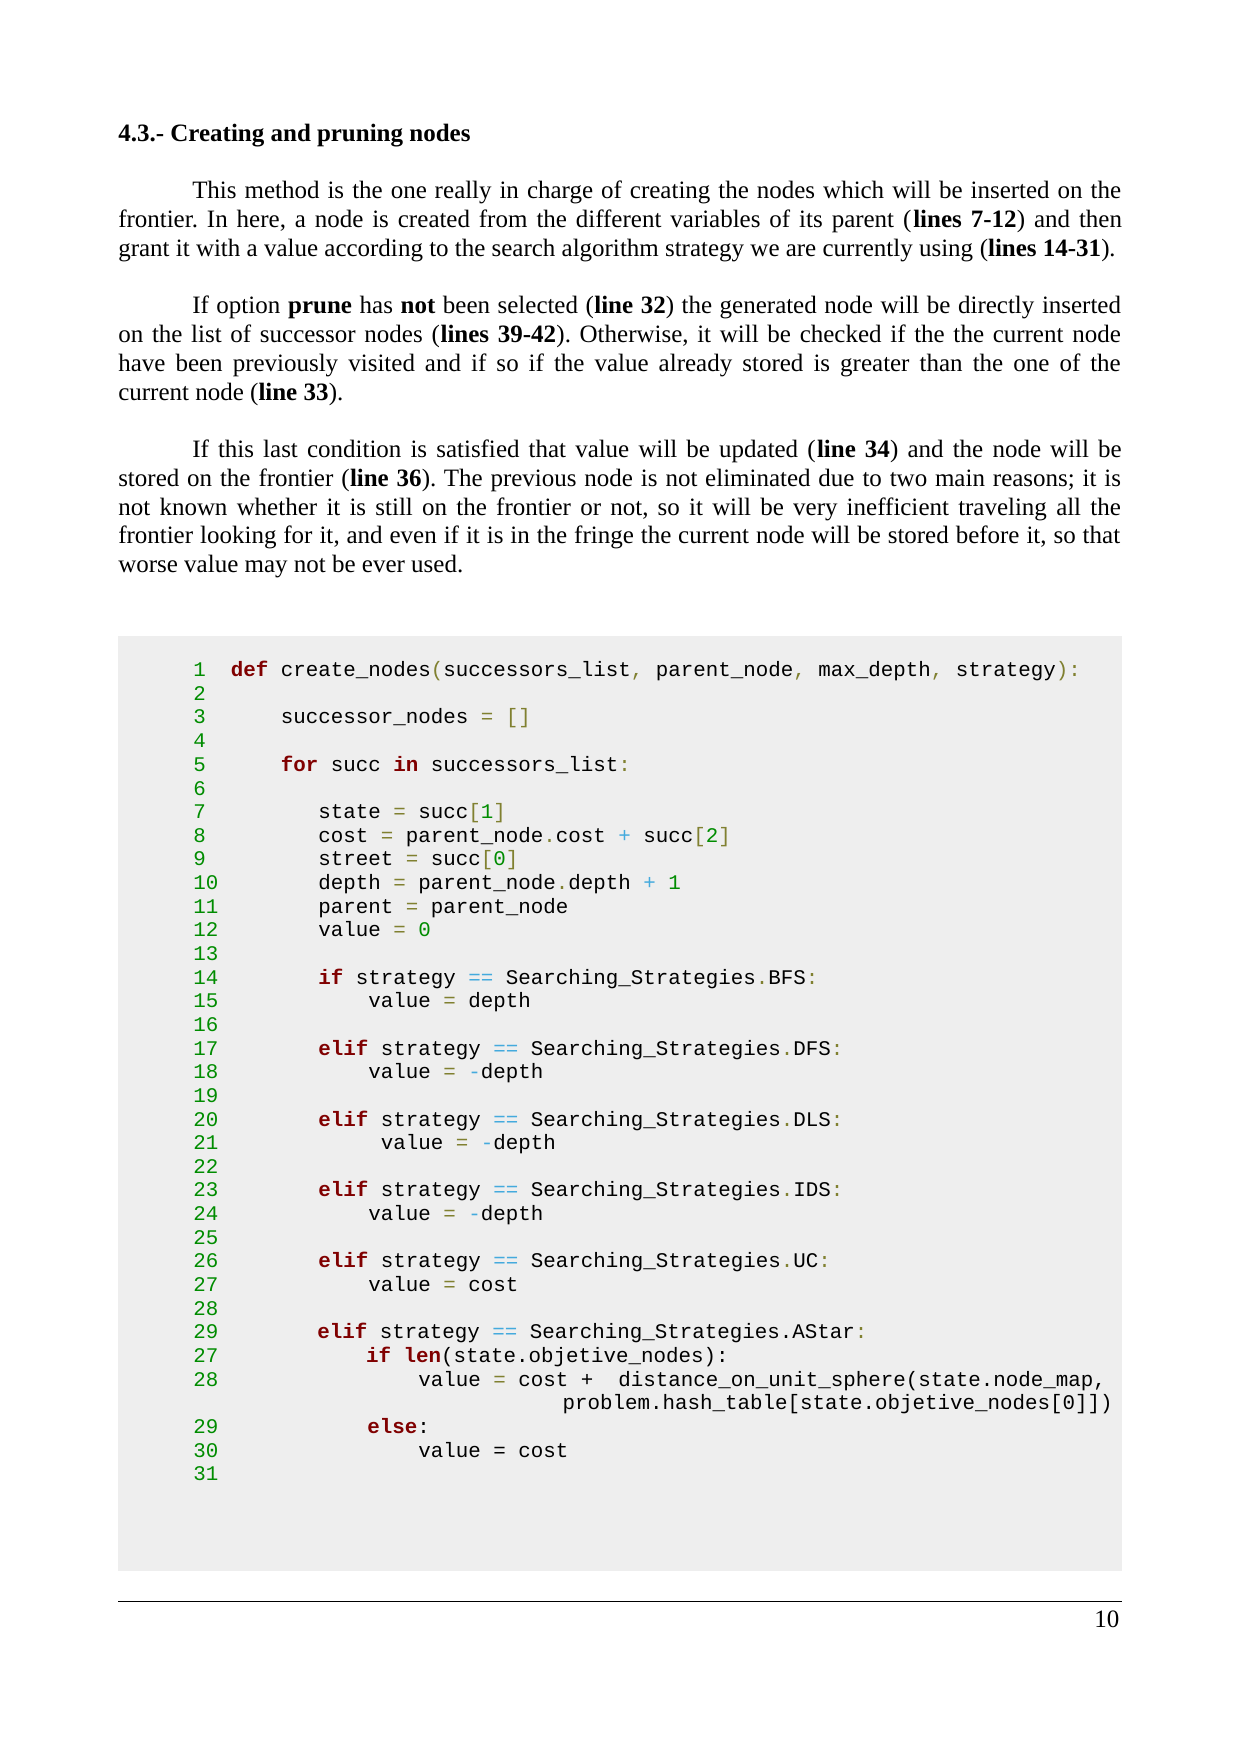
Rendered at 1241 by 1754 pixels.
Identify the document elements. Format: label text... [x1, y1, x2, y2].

text 4.3.- Creating and pruning nodes [118, 118, 1122, 147]
text 20 elif strategy == Searching_Strategies.DLS: [193, 1108, 1122, 1132]
text 11 parent = parent_node [193, 896, 1122, 919]
text 8 cost = parent_node.cost + succ[2] [193, 825, 1122, 848]
text 28 value = cost + distance_on_unit_sphere(state.node_map, [193, 1369, 1122, 1392]
text 6 [193, 777, 1122, 801]
text 31 [193, 1463, 1122, 1487]
text 18 value = -depth [193, 1061, 1122, 1085]
text 10 depth = parent_node.depth + 1 [193, 872, 1122, 896]
text 19 [193, 1085, 1122, 1108]
text 3 successor_nodes = [] [193, 707, 1122, 730]
text 22 [193, 1156, 1122, 1179]
text 29 elif strategy == Searching_Strategies.AStar: [193, 1321, 1122, 1345]
text 7 state = succ[1] [193, 801, 1122, 825]
text 30 value = cost [193, 1439, 1122, 1463]
text 16 [193, 1014, 1122, 1038]
text 17 elif strategy == Searching_Strategies.DFS: [193, 1038, 1122, 1061]
text 28 [193, 1298, 1122, 1321]
text 1 def create_nodes(successors_list, parent_node, max_depth, strategy): [193, 659, 1122, 683]
text 14 if strategy == Searching_Strategies.BFS: [193, 967, 1122, 990]
text 27 if len(state.objetive_nodes): [193, 1345, 1122, 1369]
text 29 else: [193, 1416, 1122, 1439]
text This method is the one really in charge of creating the nodes which will be inserted on the frontier. In here, a node is created from the different variables of its parent (lines 7-12) and then grant it with a value according to the search algorithm strategy we are currently using (lines 14-31). [118, 176, 1122, 262]
text 12 value = 0 [193, 919, 1122, 943]
text 25 [193, 1227, 1122, 1250]
text problem.hash_table[state.objetive_nodes[0]]) [193, 1392, 1122, 1416]
text If option prune has not been selected (line 32) the generated node will be directly inserted on the list of successor nodes (lines 39-42). Otherwise, it will be checked if the the current node have been previously visited and if so if the value already stored is greater than the one of the current node (line 33). [118, 291, 1122, 406]
text If this last condition is satisfied that value will be updated (line 34) and the node will be stored on the frontier (line 36). The previous node is not eliminated due to two main reasons; it is not known whether it is still on the frontier or not, so it will be very inefficient traveling all the frontier looking for it, and even if it is in the fringe the current node will be stored before it, so that worse value may not be ever used. [118, 434, 1122, 578]
text 13 [193, 943, 1122, 967]
text 26 elif strategy == Searching_Strategies.UC: [193, 1250, 1122, 1274]
text 15 value = depth [193, 990, 1122, 1014]
text 27 value = cost [193, 1274, 1122, 1298]
text 2 [193, 683, 1122, 707]
text 24 value = -depth [193, 1203, 1122, 1227]
text 21 value = -depth [193, 1132, 1122, 1156]
text 4 [193, 730, 1122, 754]
text 23 elif strategy == Searching_Strategies.IDS: [193, 1179, 1122, 1203]
text 5 for succ in successors_list: [193, 754, 1122, 777]
text 9 street = succ[0] [193, 848, 1122, 872]
